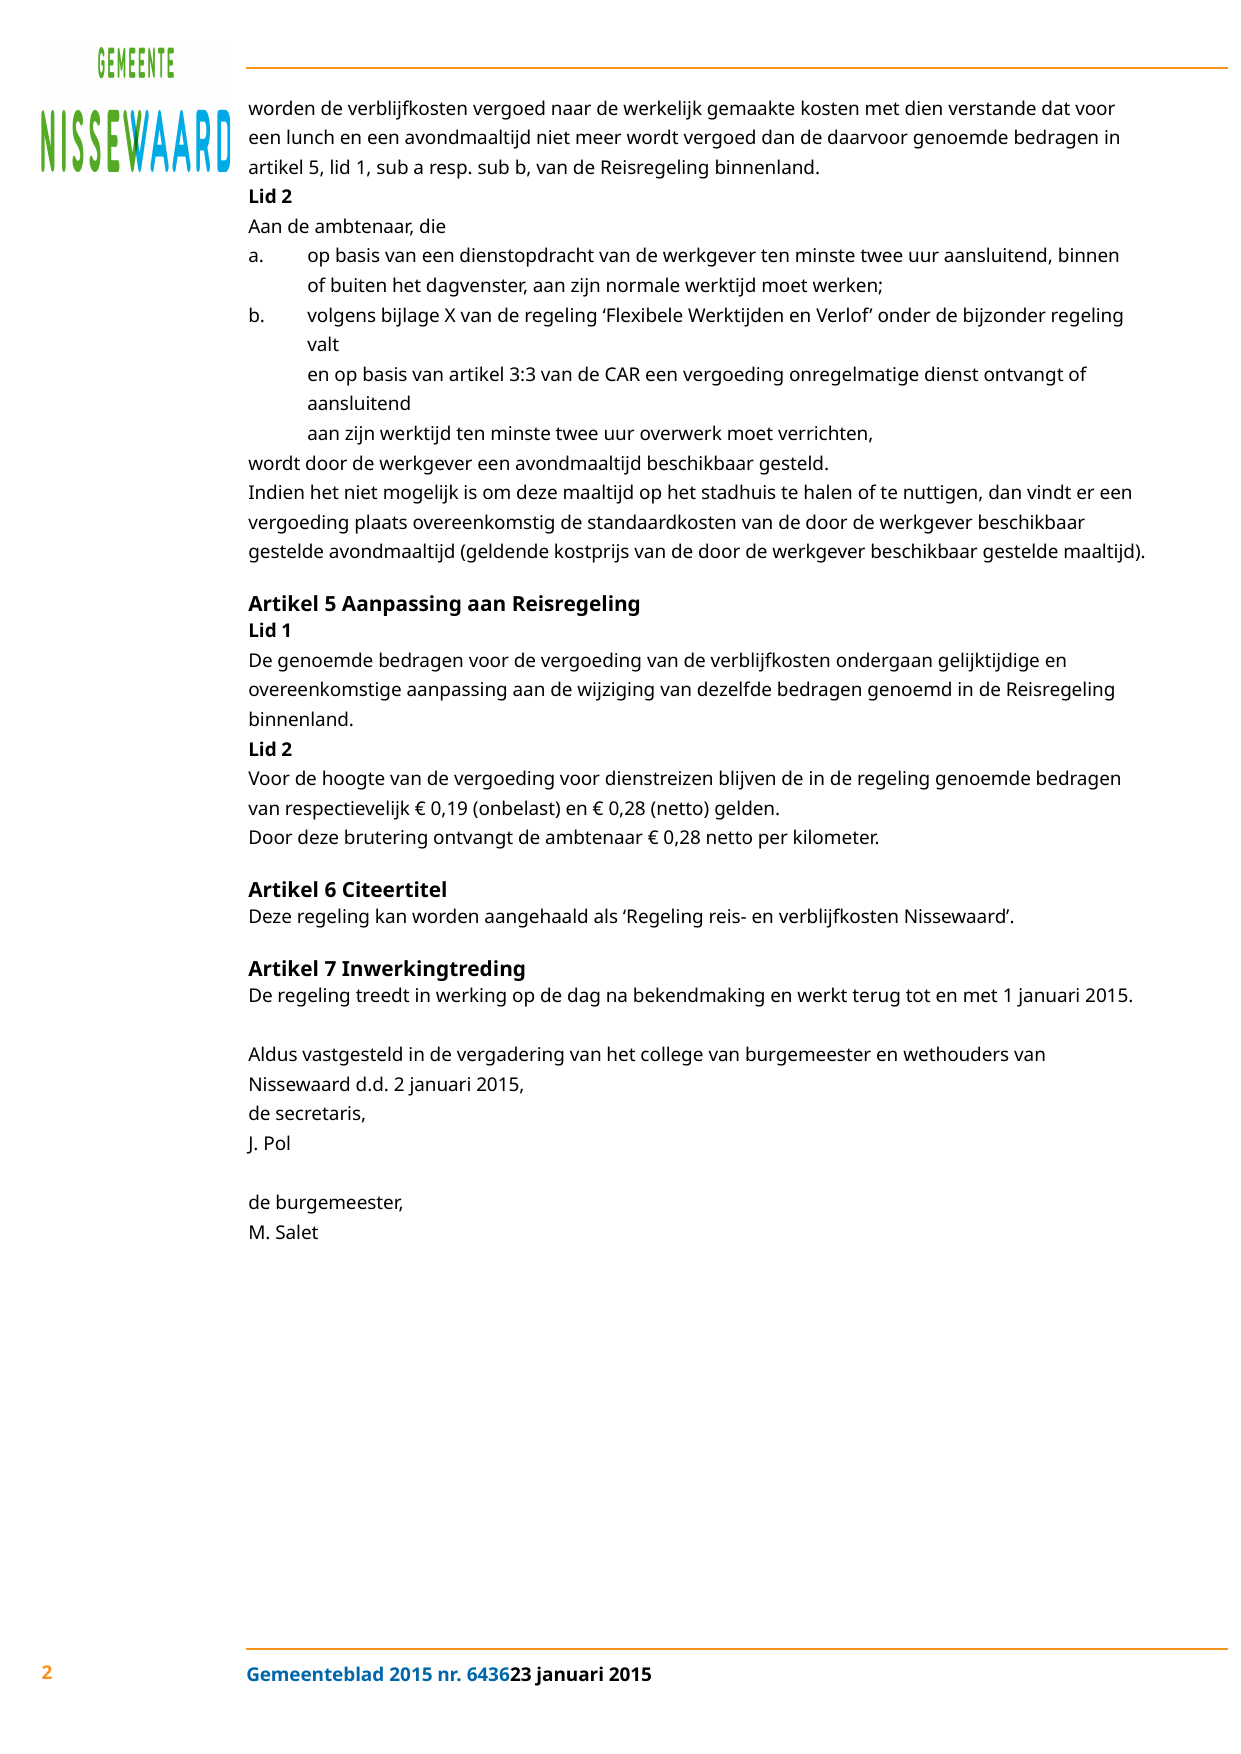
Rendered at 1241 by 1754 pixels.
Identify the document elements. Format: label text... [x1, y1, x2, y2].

text Aldus vastgesteld in de vergadering van het college van burgemeester en wethouders van Nissewaard d.d. 2 januari 2015, [248, 1041, 1152, 1097]
picture [201, 122, 206, 138]
text De regeling treedt in werking op de dag na bekendmaking en werkt terug tot en met 1 januari 2015. [248, 982, 1152, 1008]
text Deze regeling kan worden aangehaald als ‘Regeling reis- en verblijfkosten Nissewaard’. [248, 903, 1152, 929]
text De genoemde bedragen voor de vergoeding van de verblijfkosten ondergaan gelijktijdige en overeenkomstige aanpassing aan de wijziging van dezelfde bedragen genoemd in de Reisregeling binnenland. [248, 647, 1152, 732]
list op basis van een dienstopdracht van de werkgever ten minste twee uur aansluitend, binnen [248, 243, 1152, 268]
text Lid 2 [248, 736, 1152, 761]
text J. Pol [248, 1130, 1152, 1156]
picture [41, 47, 231, 172]
text Lid 2 [248, 183, 1152, 209]
text Aan de ambtenaar, die [248, 213, 1152, 239]
picture [222, 122, 227, 160]
picture [200, 151, 206, 172]
text Artikel 5 Aanpassing aan Reisregeling [248, 589, 1152, 617]
text M. Salet [248, 1219, 1152, 1244]
list of buiten het dagvenster, aan zijn normale werktijd moet werken; [248, 272, 1152, 298]
picture [176, 157, 187, 172]
list en op basis van artikel 3:3 van de CAR een vergoeding onregelmatige dienst ontvangt of aansluitend [248, 361, 1152, 416]
list aan zijn werktijd ten minste twee uur overwerk moet verrichten, [248, 420, 1152, 446]
text de burgemeester, [248, 1189, 1152, 1215]
list volgens bijlage X van de regeling ‘Flexibele Werktijden en Verlof’ onder de bijzonder regeling valt [248, 302, 1152, 357]
text worden de verblijfkosten vergoed naar de werkelijk gemaakte kosten met dien verstande dat voor een lunch en een avondmaaltijd niet meer wordt vergoed dan de daarvoor genoemde bedragen in artikel 5, lid 1, sub a resp. sub b, van de Reisregeling binnenland. [248, 95, 1152, 180]
text de secretaris, [248, 1101, 1152, 1126]
picture [154, 157, 165, 172]
text Artikel 6 Citeertitel [248, 875, 1152, 903]
text Door deze brutering ontvangt de ambtenaar € 0,28 netto per kilometer. [248, 824, 1152, 850]
text Artikel 7 Inwerkingtreding [248, 954, 1152, 982]
text Voor de hoogte van de vergoeding voor dienstreizen blijven de in de regeling genoemde bedragen van respectievelijk € 0,19 (onbelast) en € 0,28 (netto) gelden. [248, 765, 1152, 821]
text Indien het niet mogelijk is om deze maaltijd op het stadhuis te halen of te nuttigen, dan vindt er een vergoeding plaats overeenkomstig de standaardkosten van de door de werkgever beschikbaar gestelde avondmaaltijd (geldende kostprijs van de door de werkgever beschikbaar gestelde maaltijd). [248, 479, 1152, 564]
text wordt door de werkgever een avondmaaltijd beschikbaar gesteld. [248, 450, 1152, 476]
text Lid 1 [248, 617, 1152, 643]
